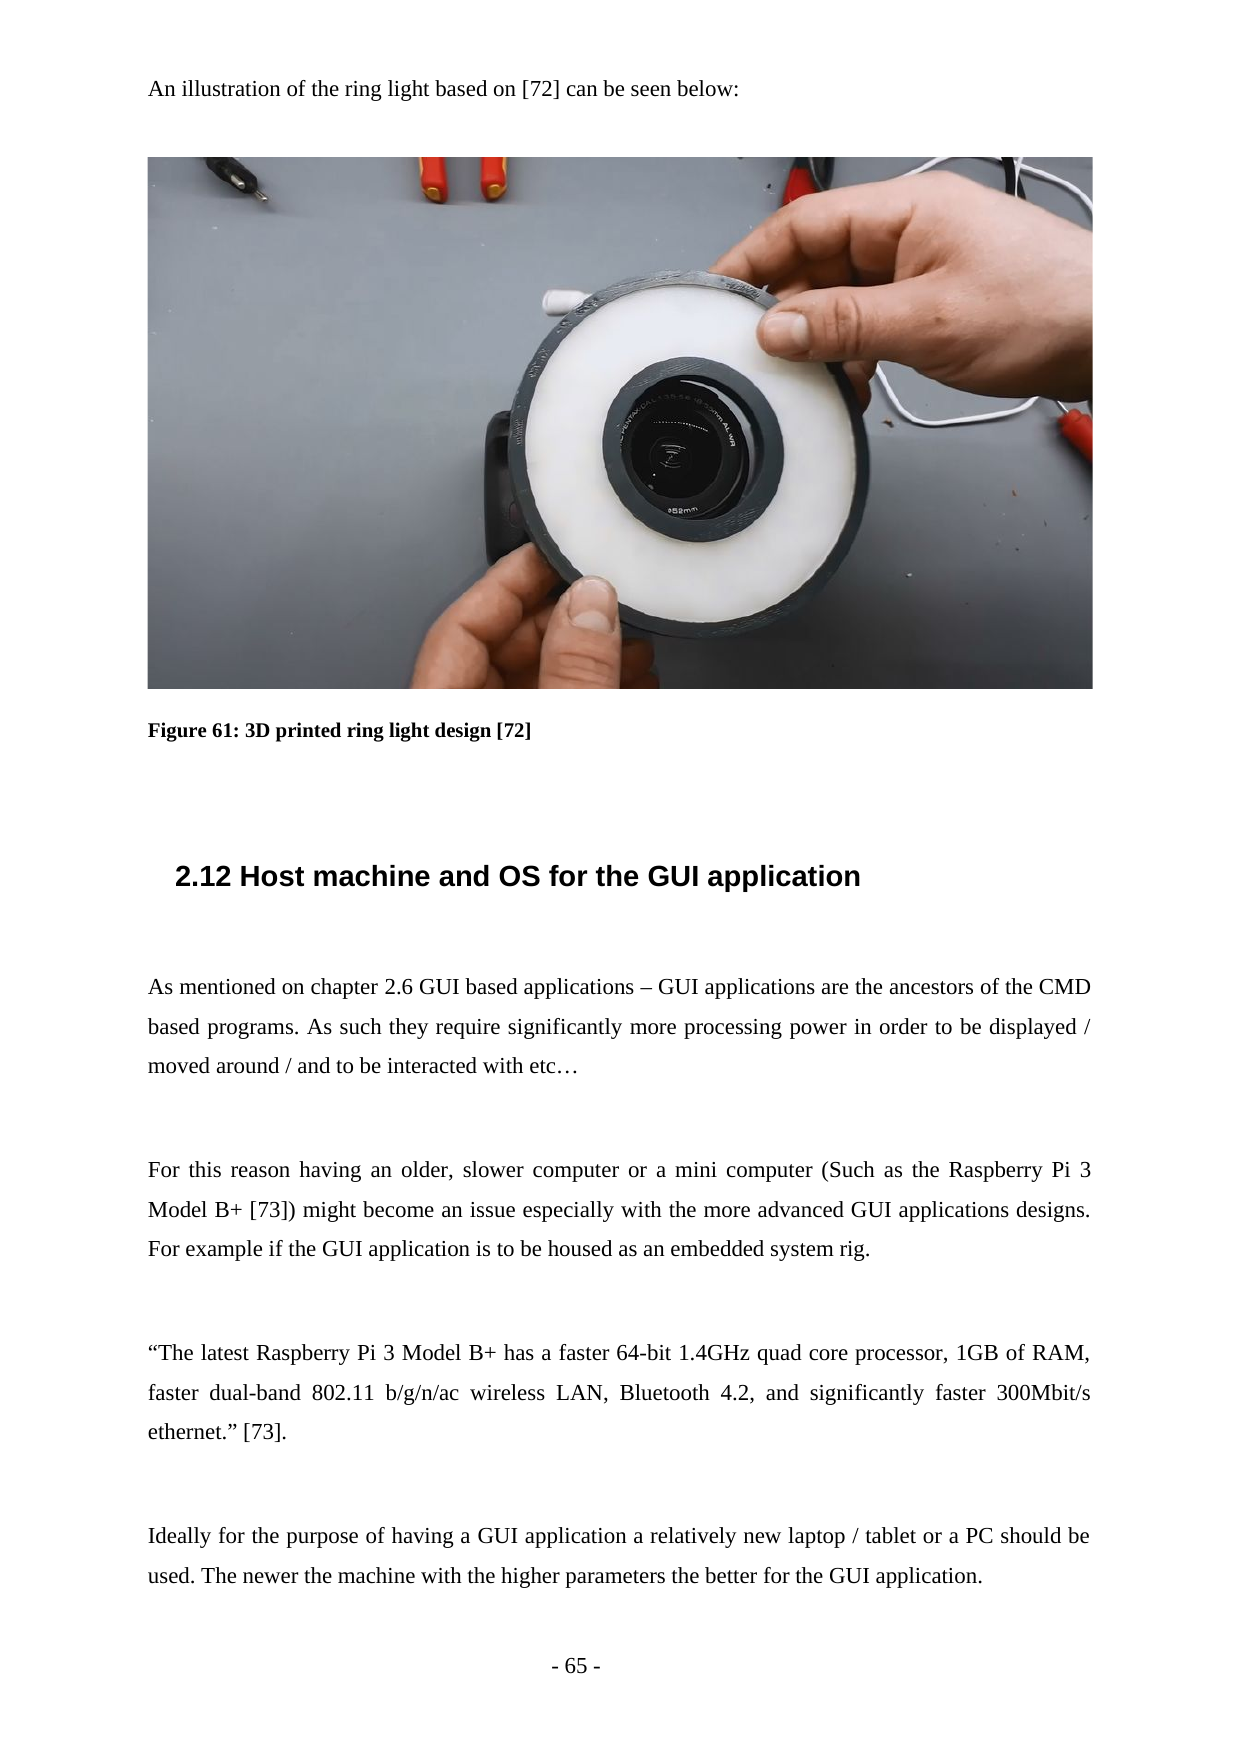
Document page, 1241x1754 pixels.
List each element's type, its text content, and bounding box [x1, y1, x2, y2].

text Ideally for the purpose of having a GUI application a relatively new laptop / tablet or a PC should be used. The newer the machine with the higher parameters the better for the GUI application. [148, 1522, 1092, 1588]
subtitle 2.12 Host machine and OS for the GUI application [175, 859, 1092, 892]
text “The latest Raspberry Pi 3 Model B+ has a faster 64-bit 1.4GHz quad core processor, 1GB of RAM, faster dual-band 802.11 b/g/n/ac wireless LAN, Bluetooth 4.2, and significantly faster 300Mbit/s ethernet.” [73]. [148, 1339, 1092, 1444]
picture [147, 157, 1093, 689]
text Figure 61: 3D printed ring light design [72] [148, 689, 1092, 742]
text For this reason having an older, slower computer or a mini computer (Such as the Raspberry Pi 3 Model B+ [73]) might become an issue especially with the more advanced GUI applications designs. For example if the GUI application is to be housed as an embedded system rig. [148, 1156, 1092, 1262]
text As mentioned on chapter 2.6 GUI based applications – GUI applications are the ancestors of the CMD based programs. As such they require significantly more processing power in order to be displayed / moved around / and to be interacted with etc… [148, 973, 1092, 1079]
text An illustration of the ring light based on [72] can be seen below: [148, 75, 1092, 101]
